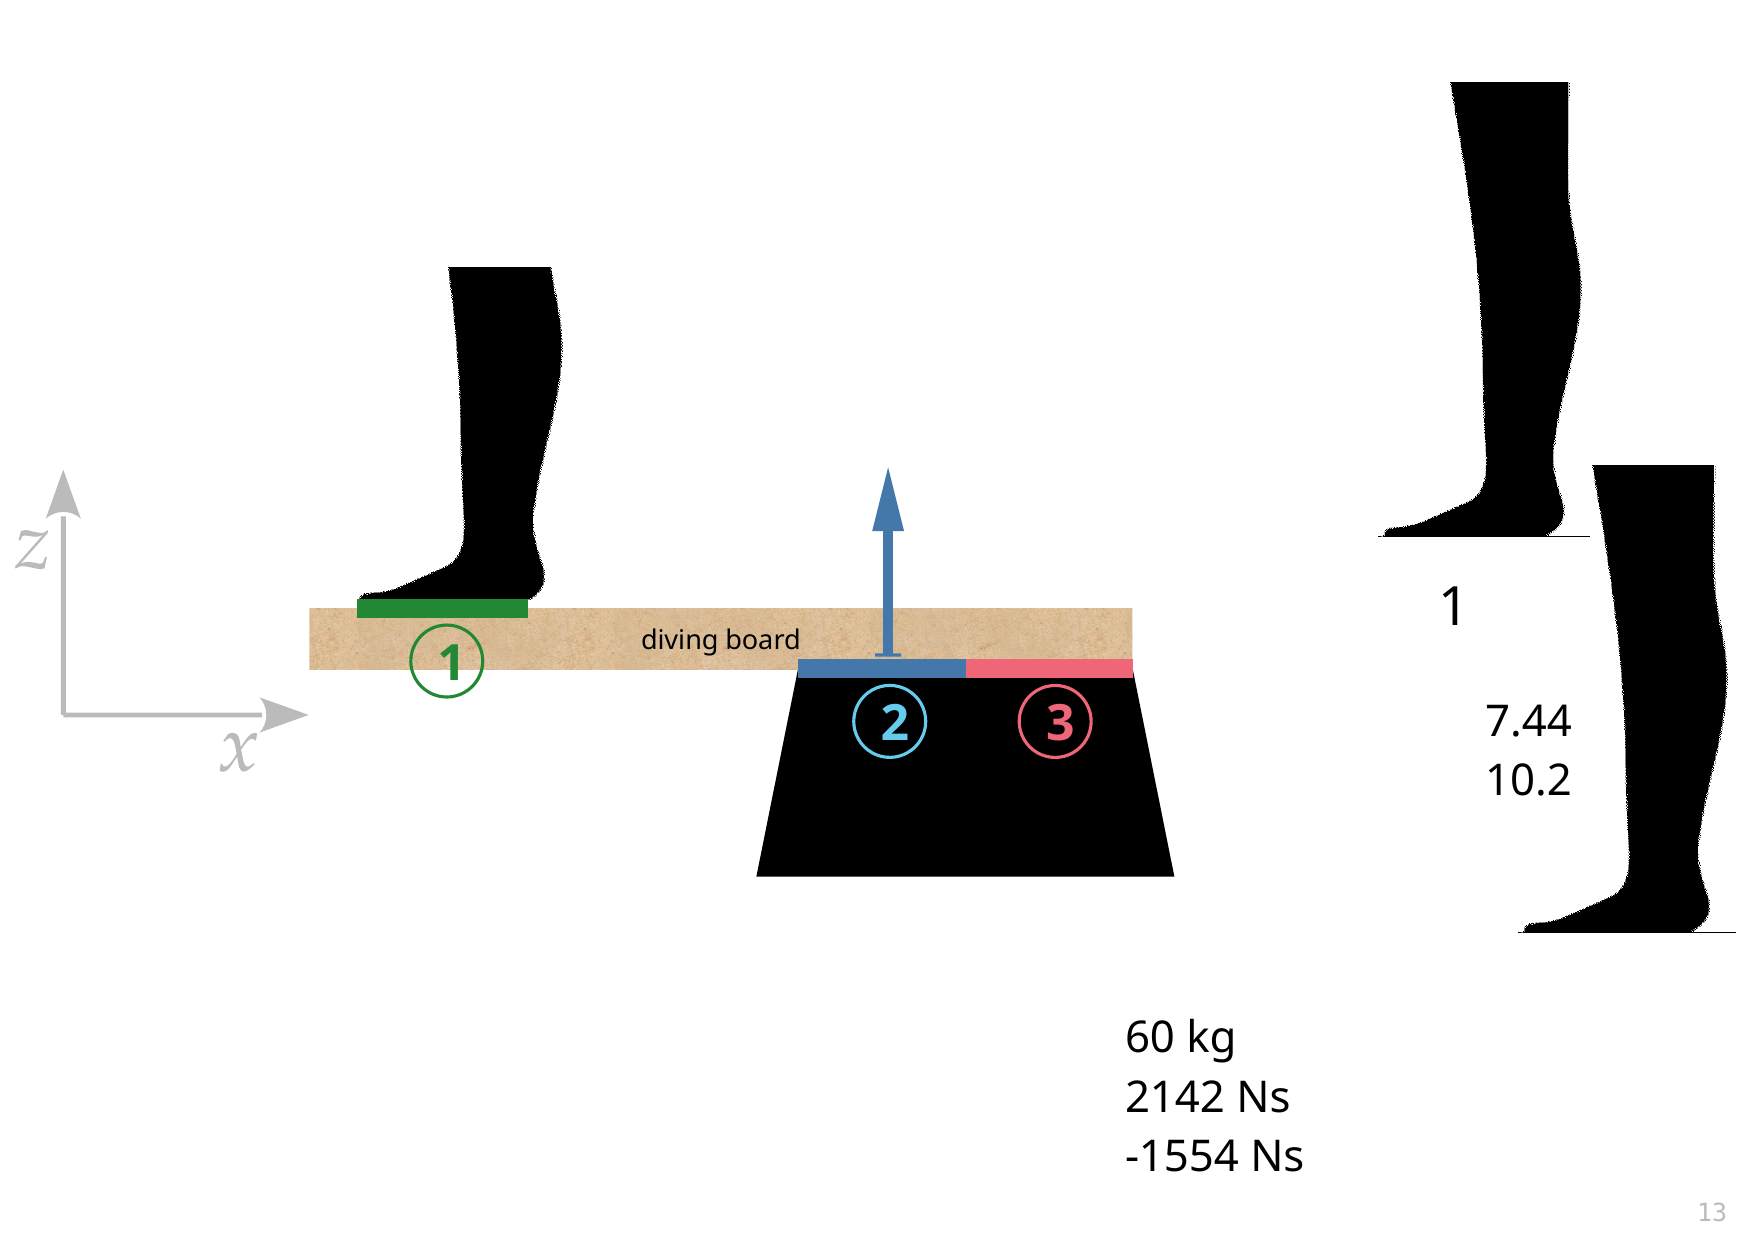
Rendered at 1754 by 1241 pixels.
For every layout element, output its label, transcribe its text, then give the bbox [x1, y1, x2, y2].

text_box [219, 732, 258, 772]
text_box 1 [410, 625, 483, 698]
text_box [15, 530, 48, 570]
text_box [259, 697, 309, 733]
text_box diving board [628, 618, 814, 660]
text_box 3 [1019, 685, 1092, 758]
text_box 1 [1423, 560, 1481, 630]
text_box 2 [853, 685, 926, 758]
text_box [45, 469, 81, 519]
text_box [309, 599, 1175, 877]
text_box [60, 516, 263, 718]
picture [1378, 82, 1736, 933]
picture [353, 267, 571, 599]
text_box 7.44 10.2 [1470, 682, 1578, 785]
text_box 60 kg 2142 Ns -1554 Ns [1110, 998, 1309, 1145]
picture [1518, 785, 1528, 792]
